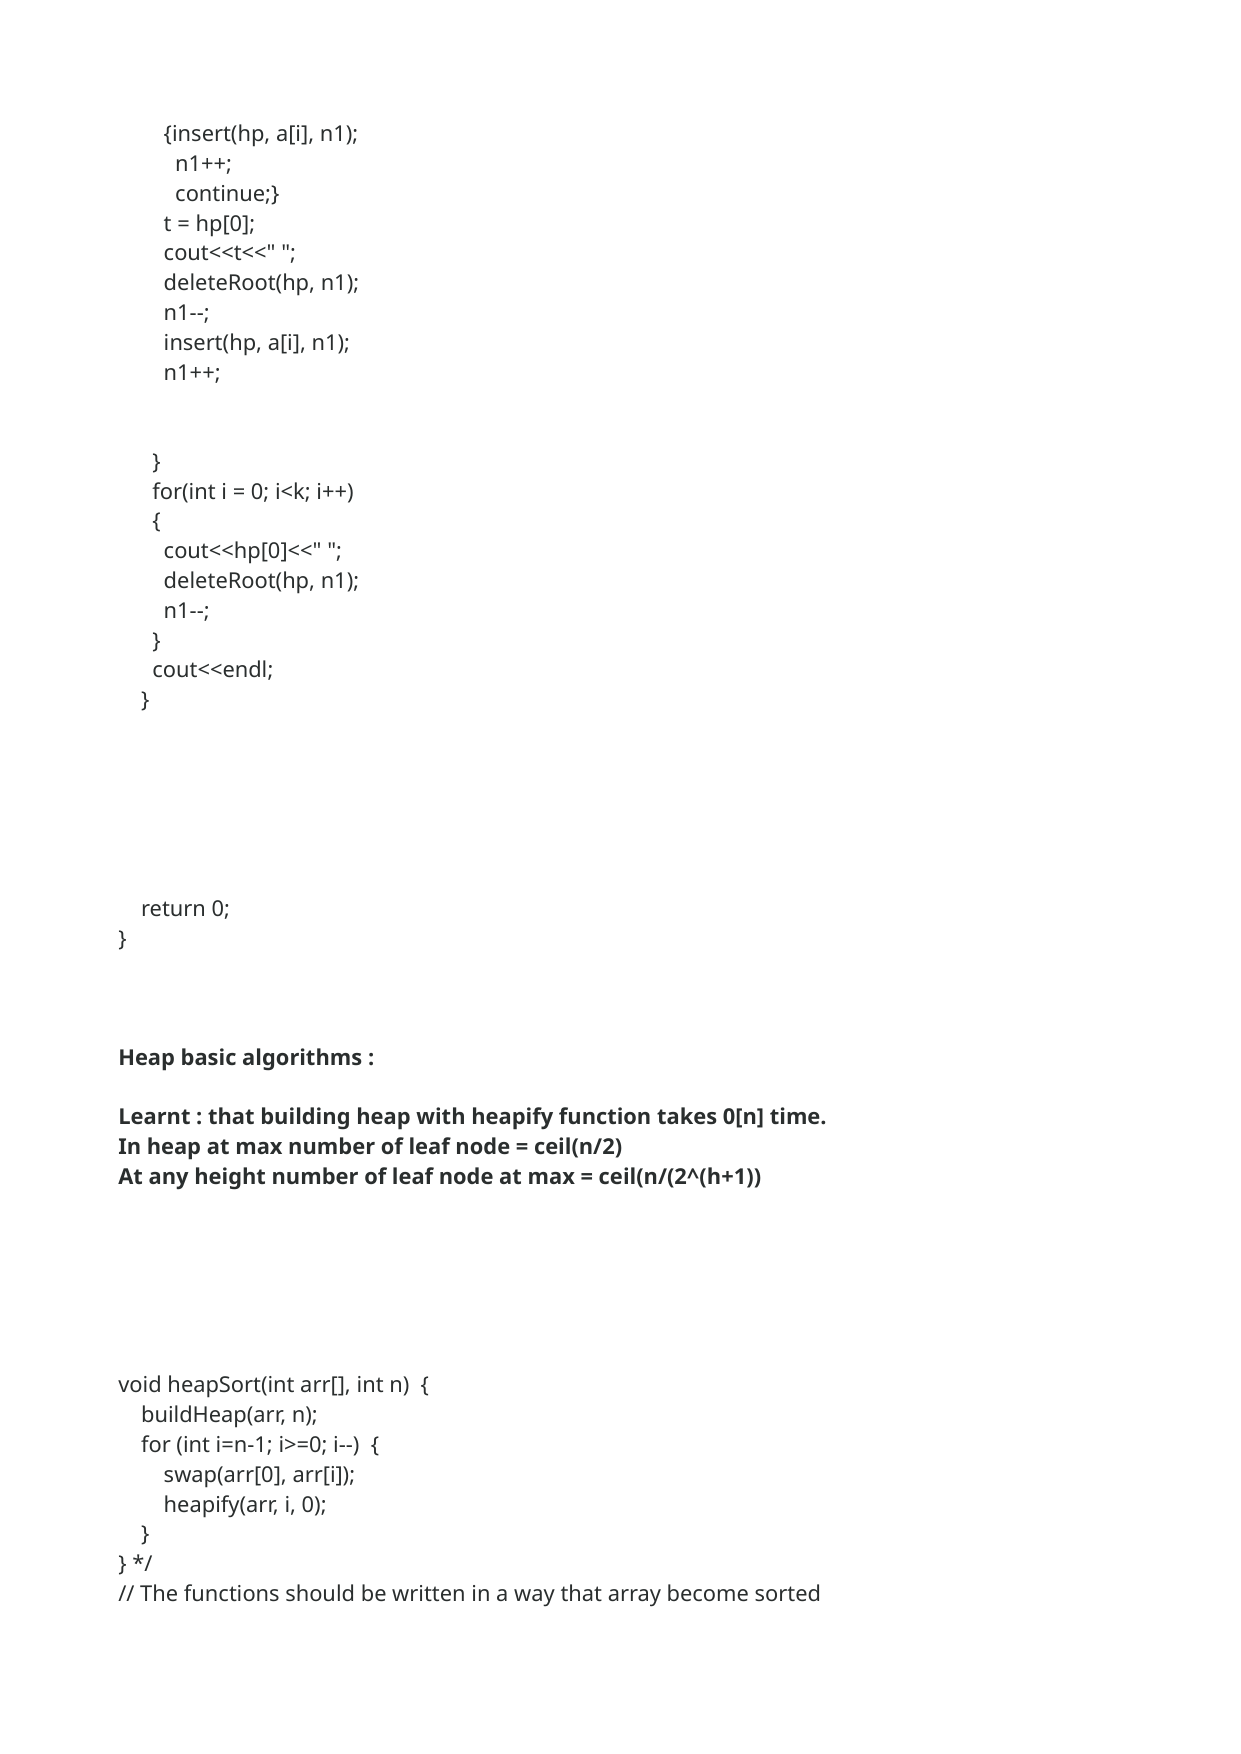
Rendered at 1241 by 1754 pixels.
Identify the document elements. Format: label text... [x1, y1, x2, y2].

text {insert(hp, a[i], n1); [118, 118, 1122, 148]
text } */ [118, 1548, 1122, 1578]
text } [118, 446, 1122, 476]
text n1++; [118, 356, 1122, 386]
text heapify(arr, i, 0); [118, 1488, 1122, 1518]
text deleteRoot(hp, n1); [118, 565, 1122, 595]
text buildHeap(arr, n); [118, 1399, 1122, 1429]
text Heap basic algorithms : [118, 1042, 1122, 1071]
text In heap at max number of leaf node = ceil(n/2) [118, 1131, 1122, 1161]
text for(int i = 0; i<k; i++) [118, 476, 1122, 505]
text n1--; [118, 297, 1122, 327]
text continue;} [118, 178, 1122, 207]
text { [118, 505, 1122, 535]
text cout<<hp[0]<<" "; [118, 535, 1122, 565]
text } [118, 684, 1122, 714]
text } [118, 624, 1122, 654]
text insert(hp, a[i], n1); [118, 327, 1122, 356]
text n1++; [118, 148, 1122, 178]
text swap(arr[0], arr[i]); [118, 1459, 1122, 1488]
text for (int i=n-1; i>=0; i--) { [118, 1429, 1122, 1459]
text t = hp[0]; [118, 207, 1122, 237]
text At any height number of leaf node at max = ceil(n/(2^(h+1)) [118, 1161, 1122, 1191]
text deleteRoot(hp, n1); [118, 267, 1122, 297]
text // The functions should be written in a way that array become sorted [118, 1578, 1122, 1608]
text } [118, 1518, 1122, 1548]
text } [118, 922, 1122, 952]
text void heapSort(int arr[], int n) { [118, 1369, 1122, 1399]
text cout<<t<<" "; [118, 237, 1122, 267]
text Learnt : that building heap with heapify function takes 0[n] time. [118, 1101, 1122, 1131]
text n1--; [118, 595, 1122, 624]
text cout<<endl; [118, 654, 1122, 684]
text return 0; [118, 893, 1122, 922]
